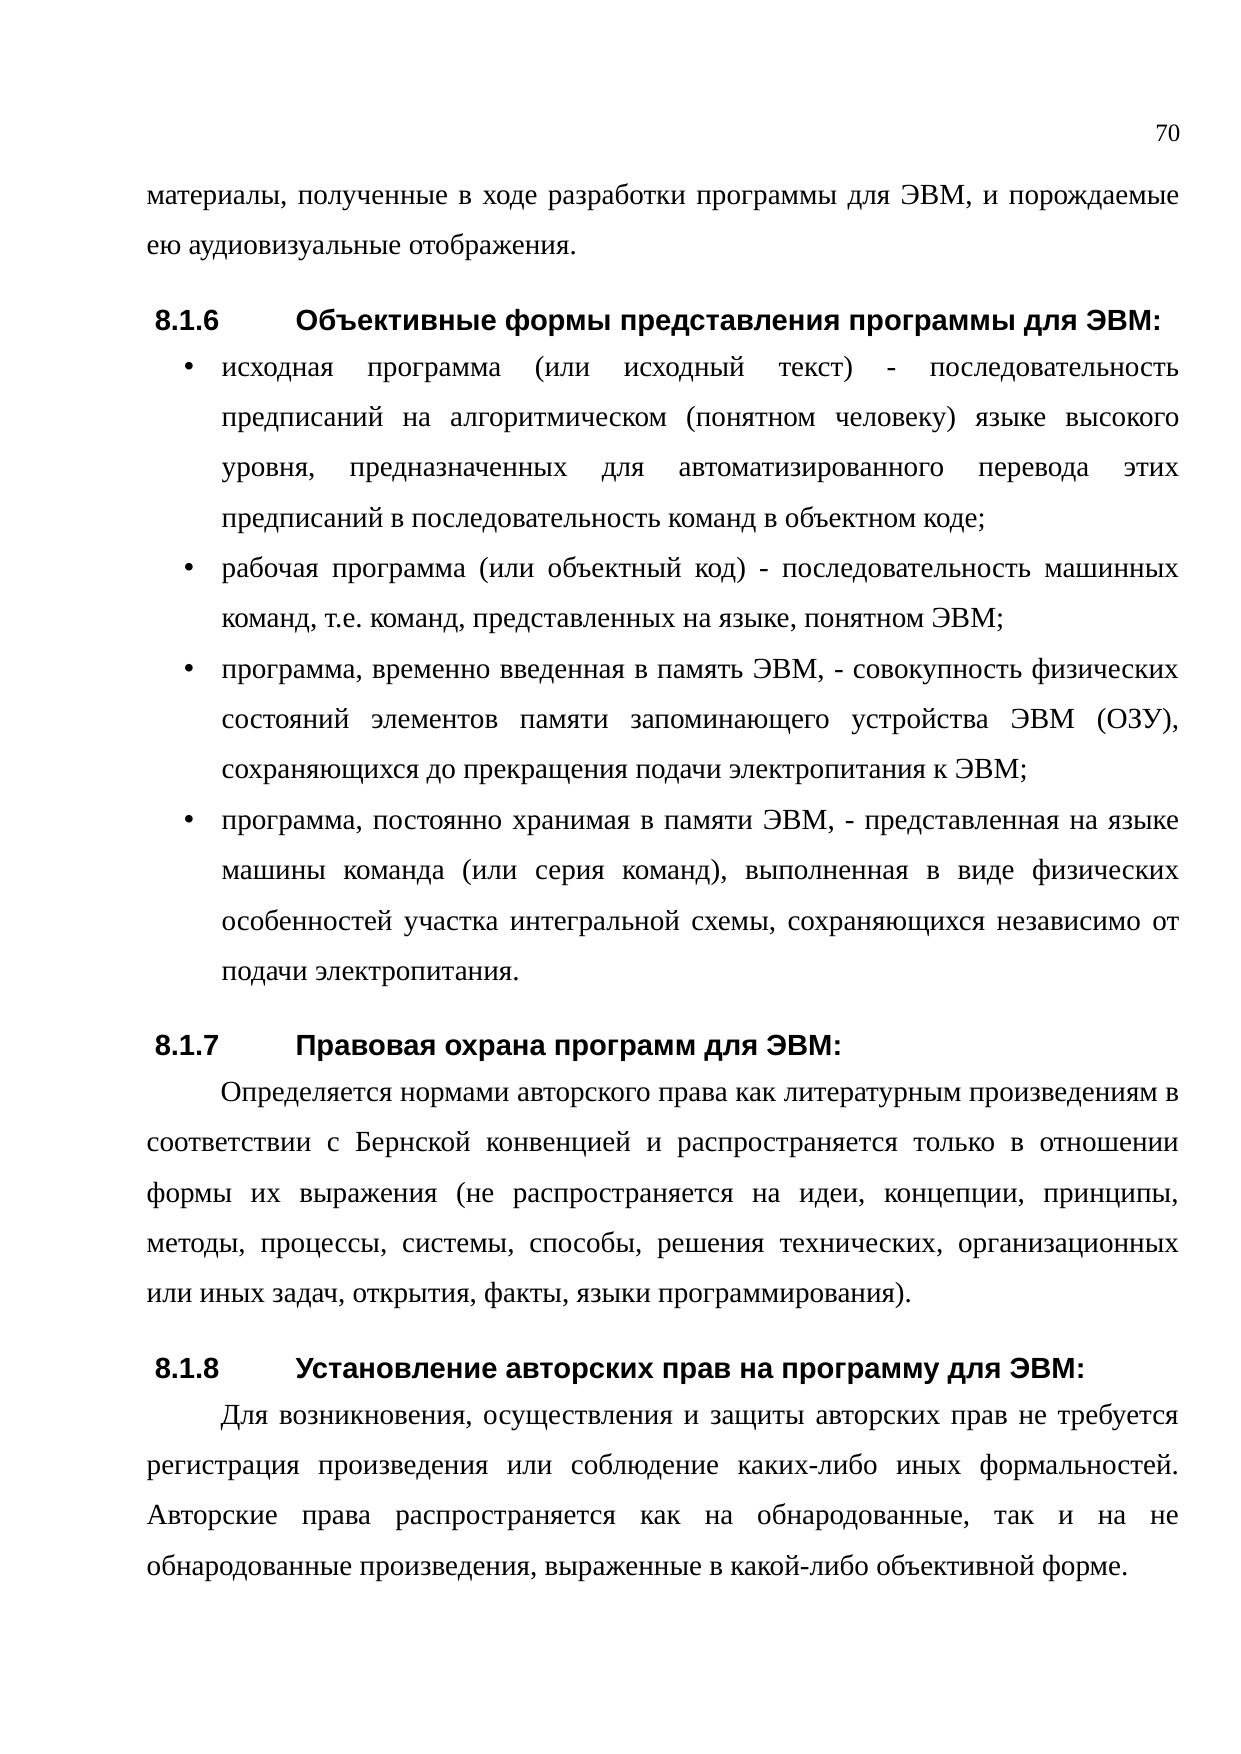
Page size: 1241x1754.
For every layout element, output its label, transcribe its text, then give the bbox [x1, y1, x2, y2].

text Определяется нормами авторского права как литературным произведениям в соответствии с Бернской конвенцией и распространяется только в отношении формы их выражения (не распространяется на идеи, концепции, принципы, методы, процессы, системы, способы, решения технических, организационных или иных задач, открытия, факты, языки программирования). [146, 1074, 1180, 1309]
list программа, постоянно хранимая в памяти ЭВМ, - представленная на языке машины команда (или серия команд), выполненная в виде физических особенностей участка интегральной схемы, сохраняющихся независимо от подачи электропитания. [184, 802, 1180, 986]
subtitle Объективные формы представления программы для ЭВМ: [146, 303, 1180, 336]
list программа, временно введенная в память ЭВМ, - совокупность физических состояний элементов памяти запоминающего устройства ЭВМ (ОЗУ), сохраняющихся до прекращения подачи электропитания к ЭВМ; [184, 651, 1180, 785]
subtitle Правовая охрана программ для ЭВМ: [146, 1028, 1180, 1062]
subtitle Установление авторских прав на программу для ЭВМ: [146, 1351, 1180, 1384]
list рабочая программа (или объектный код) - последовательность машинных команд, т.е. команд, представленных на языке, понятном ЭВМ; [184, 550, 1180, 634]
text Для возникновения, осуществления и защиты авторских прав не требуется регистрация произведения или соблюдение каких-либо иных формальностей. Авторские права распространяется как на обнародованные, так и на не обнародованные произведения, выраженные в какой-либо объективной форме. [146, 1397, 1180, 1581]
list исходная программа (или исходный текст) - последовательность предписаний на алгоритмическом (понятном человеку) языке высокого уровня, предназначенных для автоматизированного перевода этих предписаний в последовательность команд в объектном коде; [184, 349, 1180, 533]
text материалы, полученные в ходе разработки программы для ЭВМ, и порождаемые ею аудиовизуальные отображения. [146, 177, 1180, 261]
